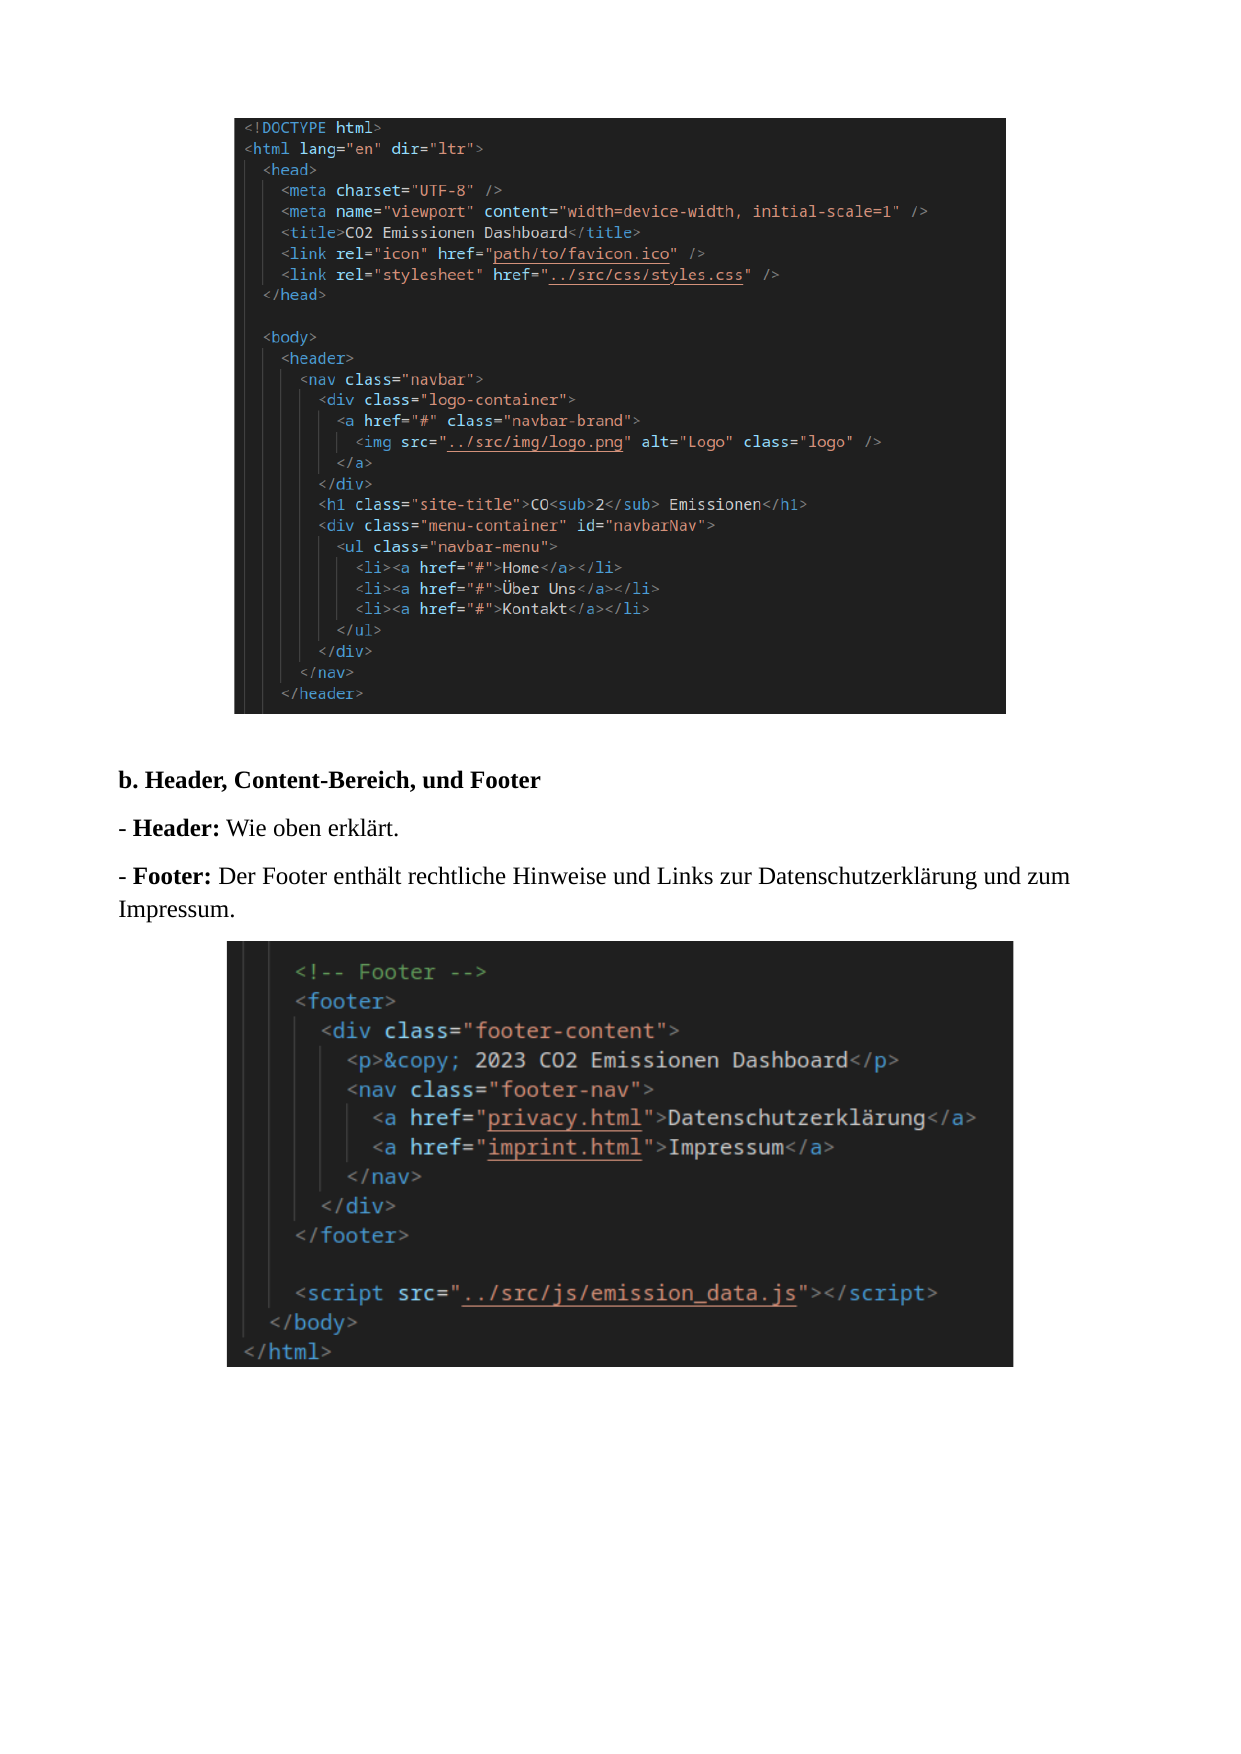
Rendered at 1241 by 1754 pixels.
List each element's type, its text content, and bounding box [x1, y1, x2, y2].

picture [234, 118, 1006, 714]
picture [226, 941, 1014, 1367]
text b. Header, Content-Bereich, und Footer [118, 766, 1122, 794]
text - Header: Wie oben erklärt. [118, 813, 1122, 842]
text - Footer: Der Footer enthält rechtliche Hinweise und Links zur Datenschutzerklärung und zum Impressum. [118, 861, 1122, 922]
